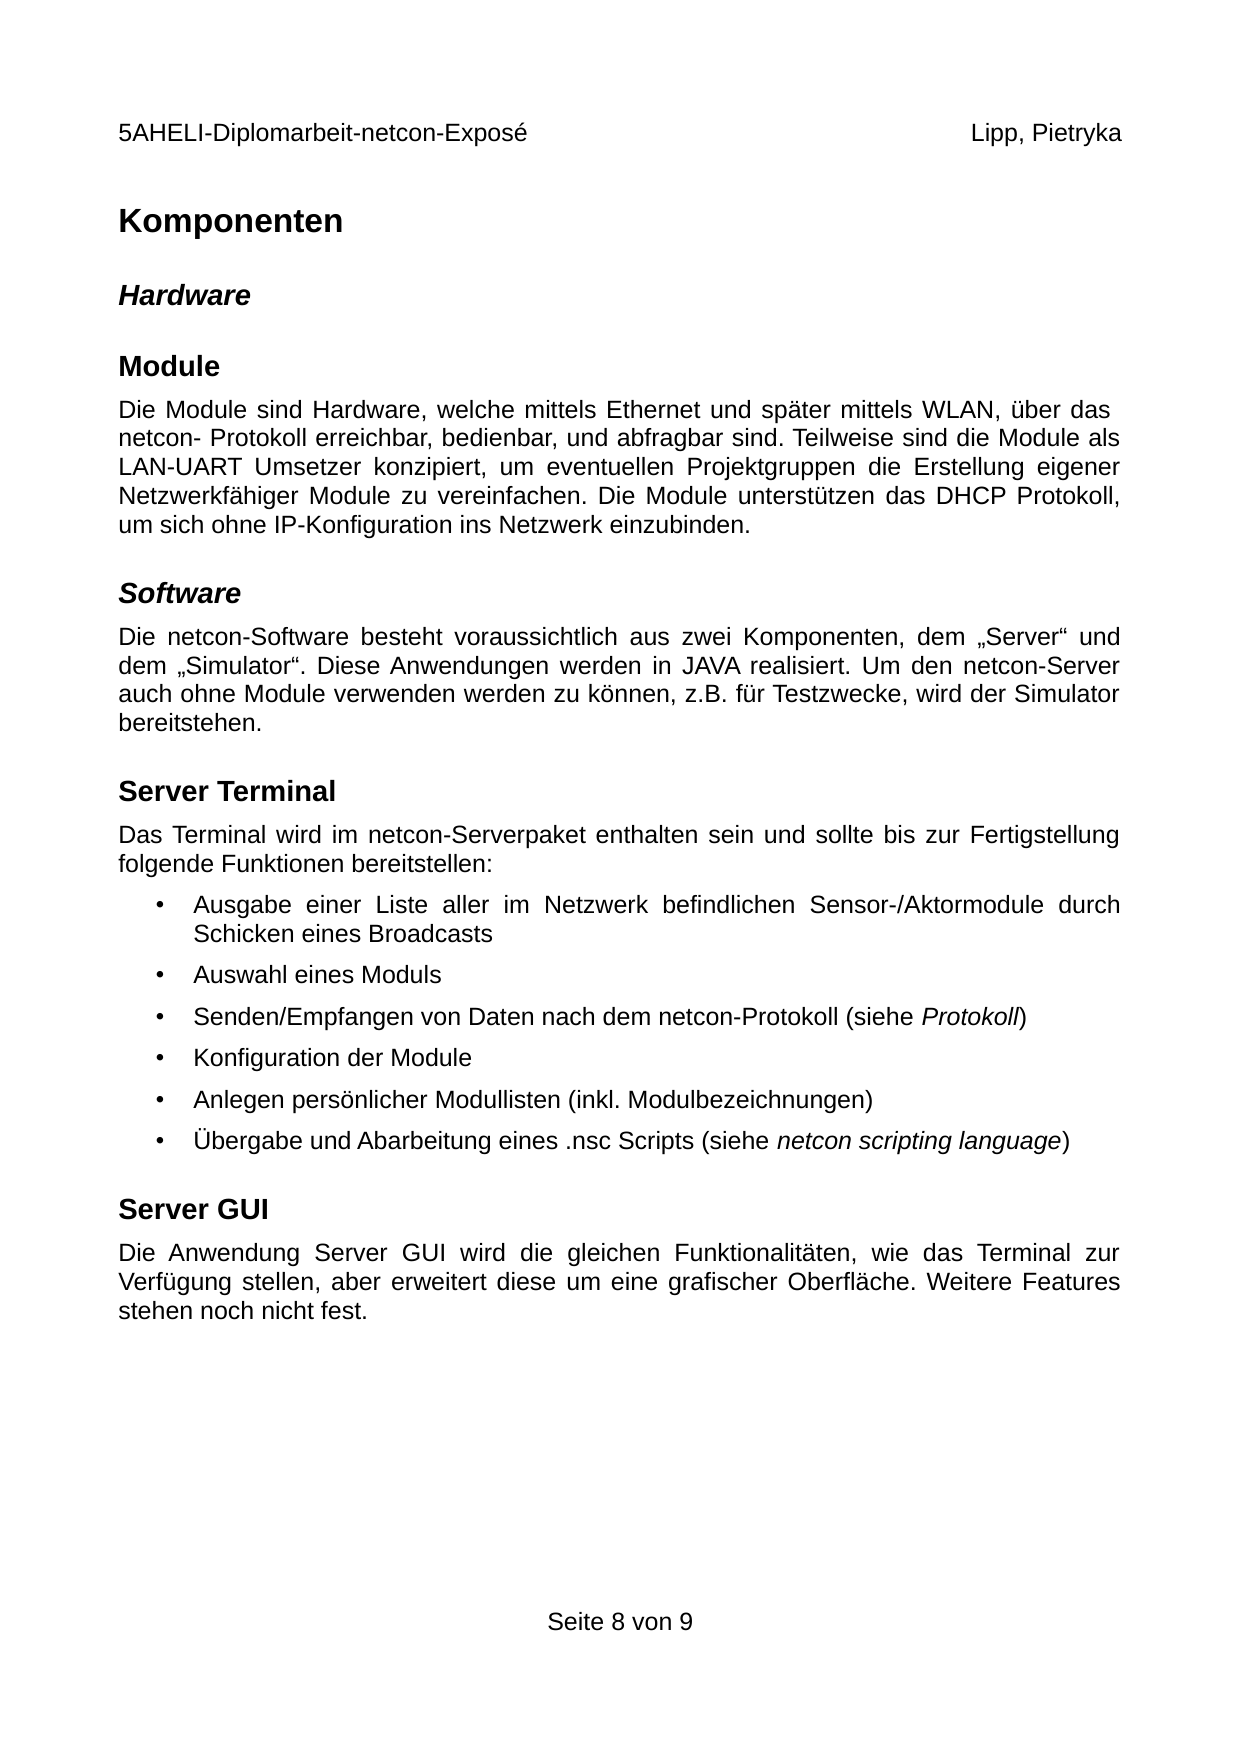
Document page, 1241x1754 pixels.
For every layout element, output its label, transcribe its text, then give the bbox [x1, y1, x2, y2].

text Die Anwendung Server GUI wird die gleichen Funktionalitäten, wie das Terminal zur Verfügung stellen, aber erweitert diese um eine grafischer Oberfläche. Weitere Features stehen noch nicht fest. [118, 1238, 1122, 1324]
list Konfiguration der Module [156, 1043, 1122, 1072]
subtitle Komponenten [118, 201, 1122, 240]
list Anlegen persönlicher Modullisten (inkl. Modulbezeichnungen) [156, 1084, 1122, 1113]
subtitle Hardware [118, 277, 1122, 311]
list Senden/Empfangen von Daten nach dem netcon-Protokoll (siehe Protokoll) [156, 1002, 1122, 1031]
subtitle Software [118, 576, 1122, 609]
text Das Terminal wird im netcon-Serverpaket enthalten sein und sollte bis zur Fertigstellung folgende Funktionen bereitstellen: [118, 820, 1122, 878]
subtitle Server Terminal [118, 774, 1122, 808]
subtitle Module [118, 348, 1122, 382]
list Ausgabe einer Liste aller im Netzwerk befindlichen Sensor-/Aktormodule durch Schicken eines Broadcasts [156, 890, 1122, 948]
list Übergabe und Abarbeitung eines .nsc Scripts (siehe netcon scripting language) [156, 1126, 1122, 1155]
subtitle Server GUI [118, 1192, 1122, 1226]
text Die Module sind Hardware, welche mittels Ethernet und später mittels WLAN, über das netcon- Protokoll erreichbar, bedienbar, und abfragbar sind. Teilweise sind die Module als LAN-UART Umsetzer konzipiert, um eventuellen Projektgruppen die Erstellung eigener Netzwerkfähiger Module zu vereinfachen. Die Module unterstützen das DHCP Protokoll, um sich ohne IP-Konfiguration ins Netzwerk einzubinden. [118, 394, 1122, 538]
text Die netcon-Software besteht voraussichtlich aus zwei Komponenten, dem „Server“ und dem „Simulator“. Diese Anwendungen werden in JAVA realisiert. Um den netcon-Server auch ohne Module verwenden werden zu können, z.B. für Testzwecke, wird der Simulator bereitstehen. [118, 622, 1122, 737]
list Auswahl eines Moduls [156, 961, 1122, 989]
